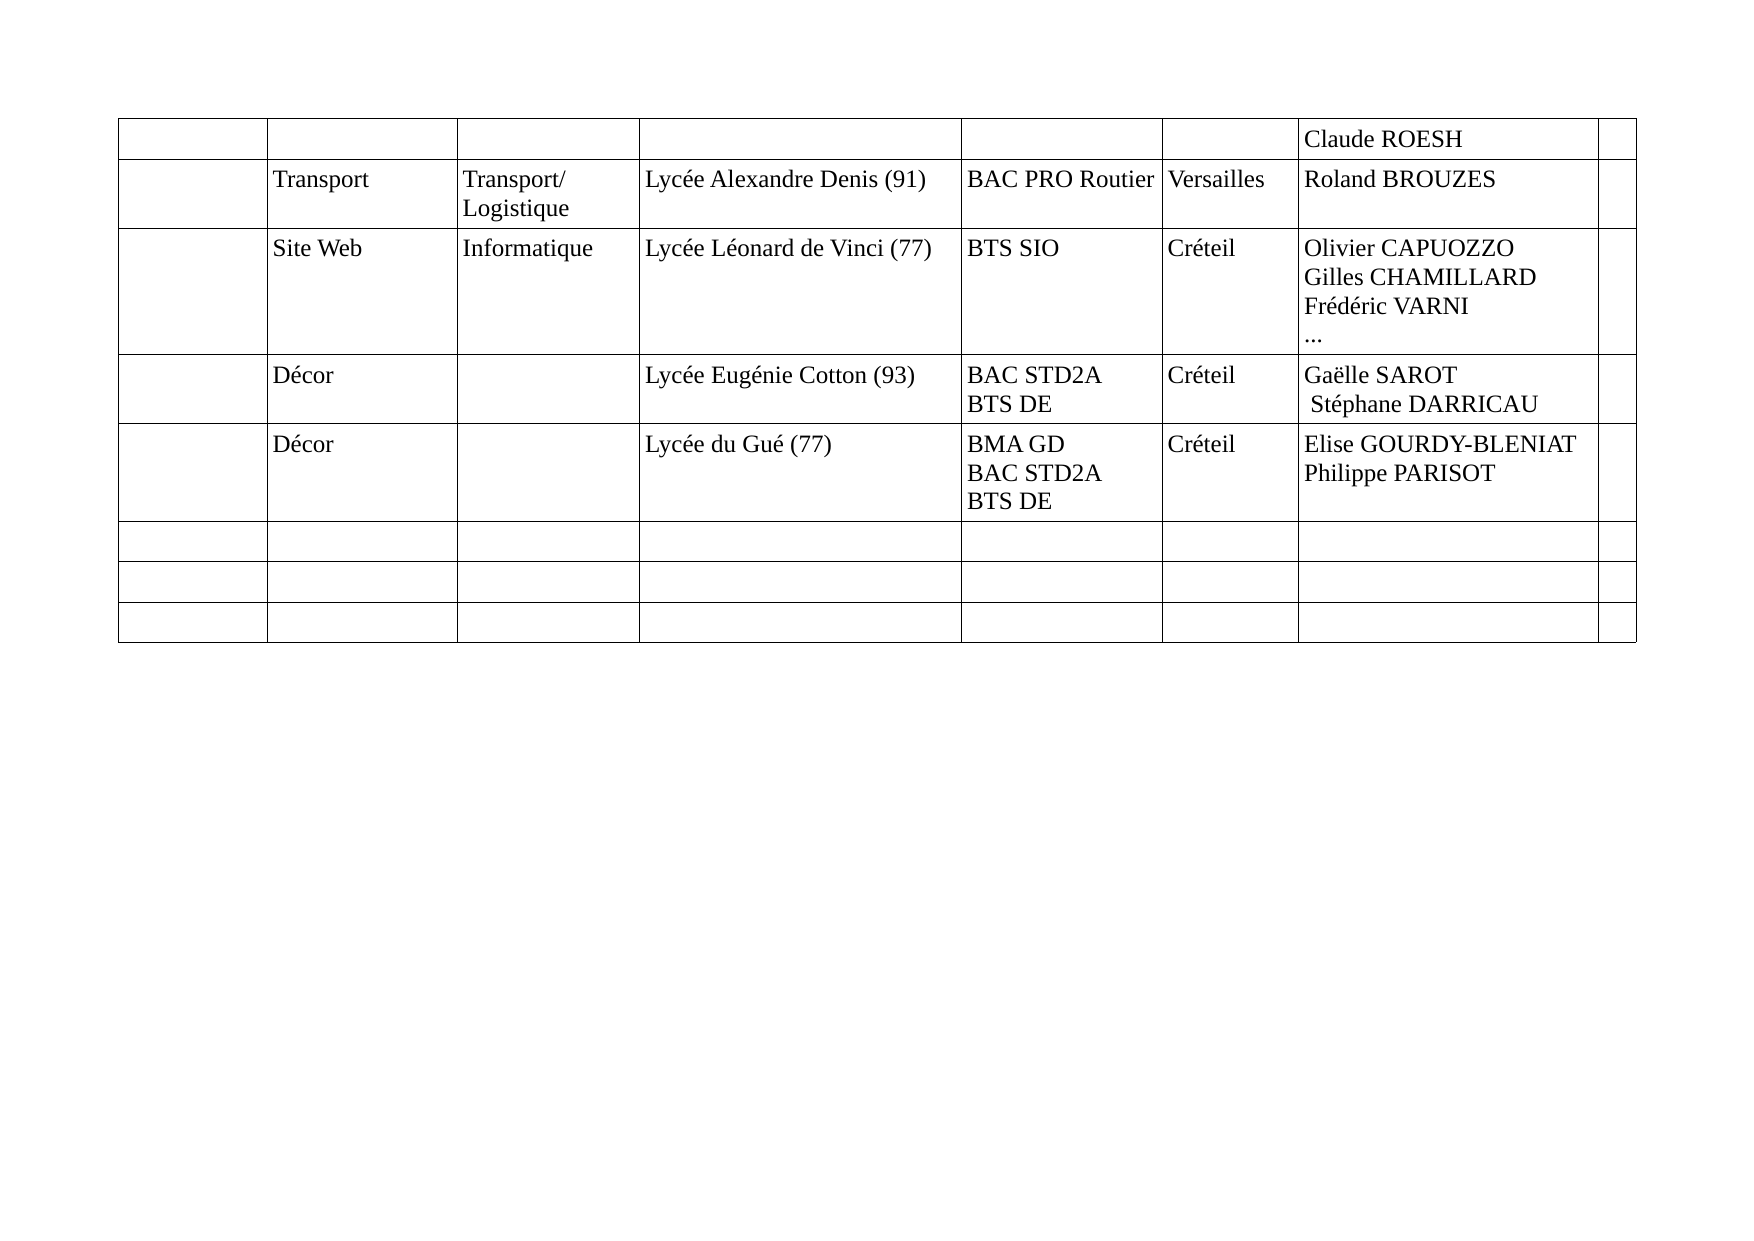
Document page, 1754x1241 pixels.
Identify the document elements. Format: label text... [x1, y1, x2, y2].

table_cell [458, 522, 639, 561]
table_cell [458, 603, 639, 642]
table_cell [640, 603, 961, 642]
table_cell [1163, 603, 1298, 642]
table_cell Informatique [458, 229, 639, 354]
table_cell [458, 355, 639, 423]
table_cell [962, 119, 1162, 158]
table_cell [119, 424, 267, 521]
table_cell [640, 522, 961, 561]
table_cell [1599, 522, 1636, 561]
table_cell [119, 522, 267, 561]
table_cell Lycée Alexandre Denis (91) [640, 160, 961, 227]
table_cell Créteil [1163, 229, 1298, 354]
table_cell [1299, 603, 1598, 642]
table_cell Site Web [268, 229, 457, 354]
table_cell [458, 119, 639, 158]
table_cell [1163, 119, 1298, 158]
table_cell BTS SIO [962, 229, 1162, 354]
table_cell [962, 562, 1162, 602]
table_cell Lycée Léonard de Vinci (77) [640, 229, 961, 354]
table_cell Lycée du Gué (77) [640, 424, 961, 521]
table_cell Claude ROESH [1299, 119, 1598, 158]
table_cell [119, 355, 267, 423]
table_cell [268, 522, 457, 561]
table_cell [1599, 562, 1636, 602]
table_cell [119, 562, 267, 602]
table_cell Versailles [1163, 160, 1298, 227]
table_cell [640, 562, 961, 602]
table_cell BAC STD2A BTS DE [962, 355, 1162, 423]
table_cell [268, 603, 457, 642]
table_cell [1599, 355, 1636, 423]
table_cell [458, 562, 639, 602]
table_cell [1599, 603, 1636, 642]
table_cell Gaëlle SAROT Stéphane DARRICAU [1299, 355, 1598, 423]
table_cell [962, 603, 1162, 642]
table_cell [1299, 562, 1598, 602]
table_cell Transport/Logistique [458, 160, 639, 227]
table_cell [268, 562, 457, 602]
table_cell [119, 119, 267, 158]
table_cell Transport [268, 160, 457, 227]
table_cell [1599, 424, 1636, 521]
table_cell [1163, 522, 1298, 561]
table_cell [1599, 229, 1636, 354]
table_cell [119, 603, 267, 642]
table_cell [962, 522, 1162, 561]
table_cell Elise GOURDY-BLENIAT Philippe PARISOT [1299, 424, 1598, 521]
table_cell BMA GD BAC STD2A BTS DE [962, 424, 1162, 521]
table_cell [1599, 160, 1636, 227]
table_cell [119, 229, 267, 354]
table_cell Roland BROUZES [1299, 160, 1598, 227]
table_cell Lycée Eugénie Cotton (93) [640, 355, 961, 423]
table_cell BAC PRO Routier [962, 160, 1162, 227]
table_cell [1599, 119, 1636, 158]
table_cell Créteil [1163, 355, 1298, 423]
table_cell Décor [268, 355, 457, 423]
table_cell Olivier CAPUOZZO Gilles CHAMILLARD Frédéric VARNI ... [1299, 229, 1598, 354]
table_cell [1299, 522, 1598, 561]
table_cell Créteil [1163, 424, 1298, 521]
table_cell [458, 424, 639, 521]
table_cell [119, 160, 267, 227]
table_cell [1163, 562, 1298, 602]
table_cell [640, 119, 961, 158]
table_cell Décor [268, 424, 457, 521]
table_cell [268, 119, 457, 158]
